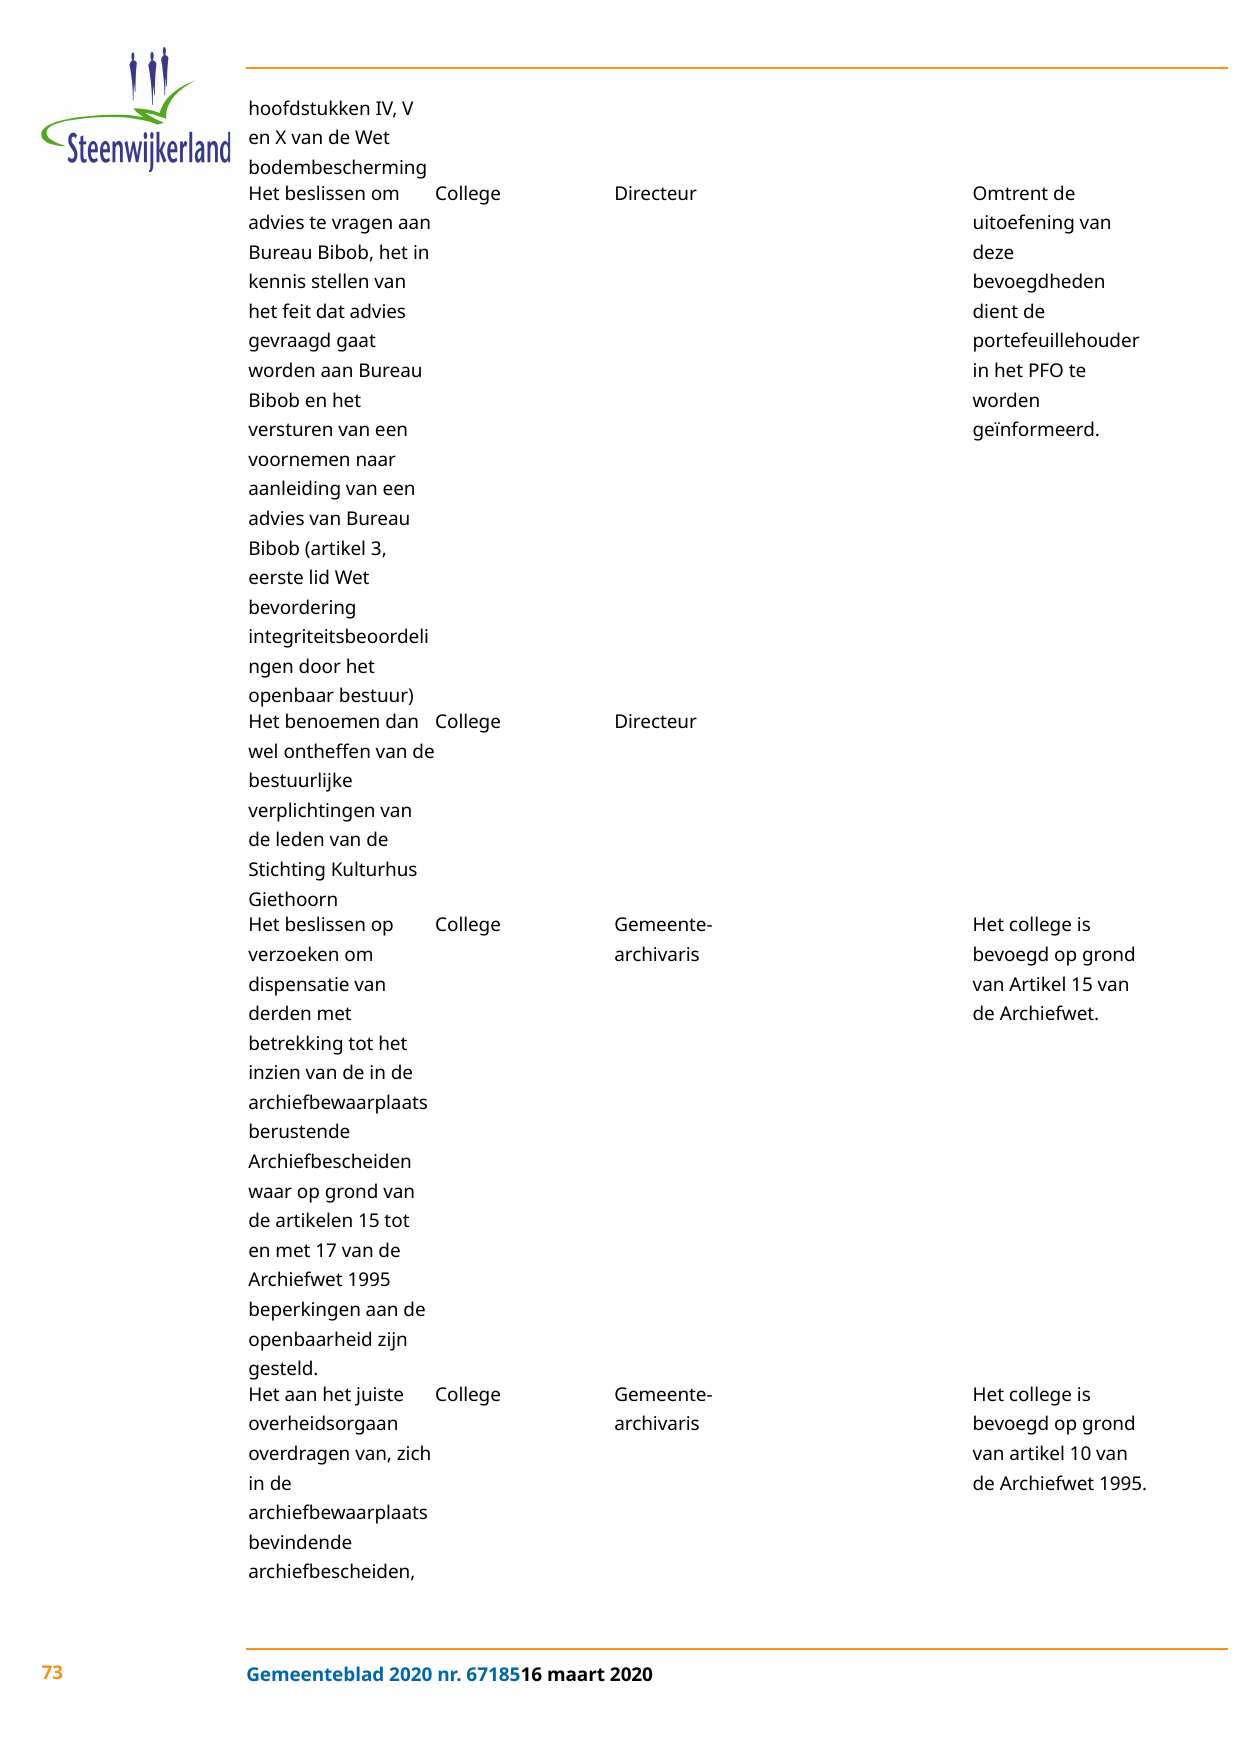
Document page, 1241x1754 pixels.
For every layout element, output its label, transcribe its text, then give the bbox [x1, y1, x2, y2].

table_cell Het beslissen om advies te vragen aan Bureau Bibob, het in kennis stellen van het feit dat advies gevraagd gaat worden aan Bureau Bibob en het versturen van een voornemen naar aanleiding van een advies van Bureau Bibob (artikel 3, eerste lid Wet bevordering integriteitsbeoordelingen door het openbaar bestuur) [248, 180, 435, 708]
table_cell [793, 1381, 972, 1584]
table_cell Het college is bevoegd op grond van artikel 10 van de Archiefwet 1995. [973, 1381, 1152, 1584]
table_cell College [435, 180, 614, 708]
table_cell [973, 708, 1152, 912]
table_cell [793, 180, 972, 708]
table_cell Het aan het juiste overheidsorgaan overdragen van, zich in de archiefbewaarplaats bevindende archiefbescheiden, [248, 1381, 435, 1584]
table_cell Directeur [614, 708, 793, 912]
table_cell Het beslissen op verzoeken om dispensatie van derden met betrekking tot het inzien van de in de archiefbewaarplaats berustende Archiefbescheiden waar op grond van de artikelen 15 tot en met 17 van de Archiefwet 1995 beperkingen aan de openbaarheid zijn gesteld. [248, 912, 435, 1381]
table_cell College [435, 1381, 614, 1584]
table_cell Gemeente-archivaris [614, 912, 793, 1381]
table_cell Gemeente-archivaris [614, 1381, 793, 1584]
table_cell [793, 708, 972, 912]
table_cell Het benoemen dan wel ontheffen van de bestuurlijke verplichtingen van de leden van de Stichting Kulturhus Giethoorn [248, 708, 435, 912]
table_cell Het college is bevoegd op grond van Artikel 15 van de Archiefwet. [973, 912, 1152, 1381]
table_cell Omtrent de uitoefening van deze bevoegdheden dient de portefeuillehouder in het PFO te worden geïnformeerd. [973, 180, 1152, 708]
table_cell [973, 95, 1152, 180]
table_cell [793, 95, 972, 180]
table_cell College [435, 708, 614, 912]
table_cell College [435, 912, 614, 1381]
table_cell [435, 95, 614, 180]
picture [41, 47, 231, 172]
table_cell hoofdstukken IV, V en X van de Wet bodembescherming [248, 95, 435, 180]
table_cell Directeur [614, 180, 793, 708]
table_cell [793, 912, 972, 1381]
table_cell [614, 95, 793, 180]
